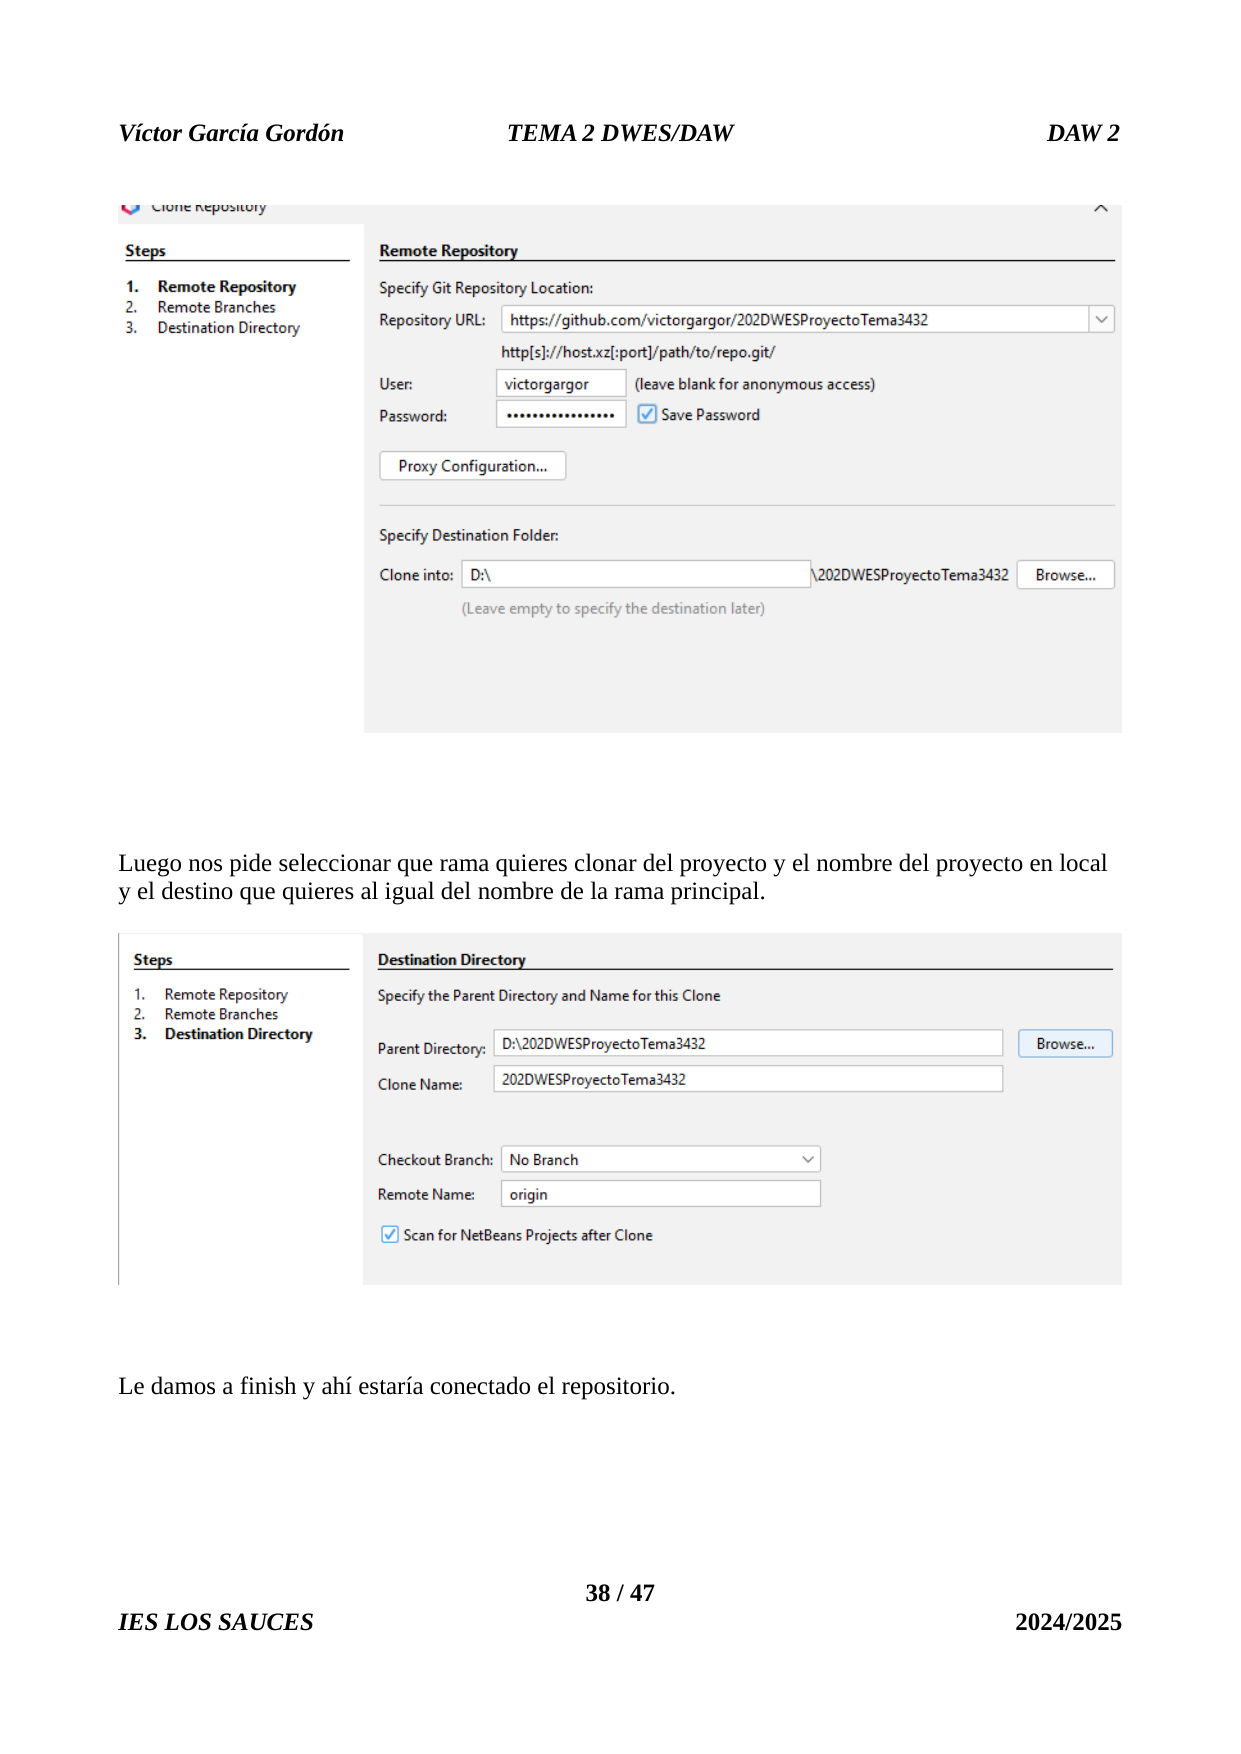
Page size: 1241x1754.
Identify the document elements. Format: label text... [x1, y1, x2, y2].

picture [118, 933, 1123, 1285]
text Le damos a finish y ahí estaría conectado el repositorio. [118, 1371, 1122, 1399]
picture [118, 205, 1123, 733]
text Luego nos pide seleccionar que rama quieres clonar del proyecto y el nombre del proyecto en local y el destino que quieres al igual del nombre de la rama principal. [118, 848, 1122, 905]
